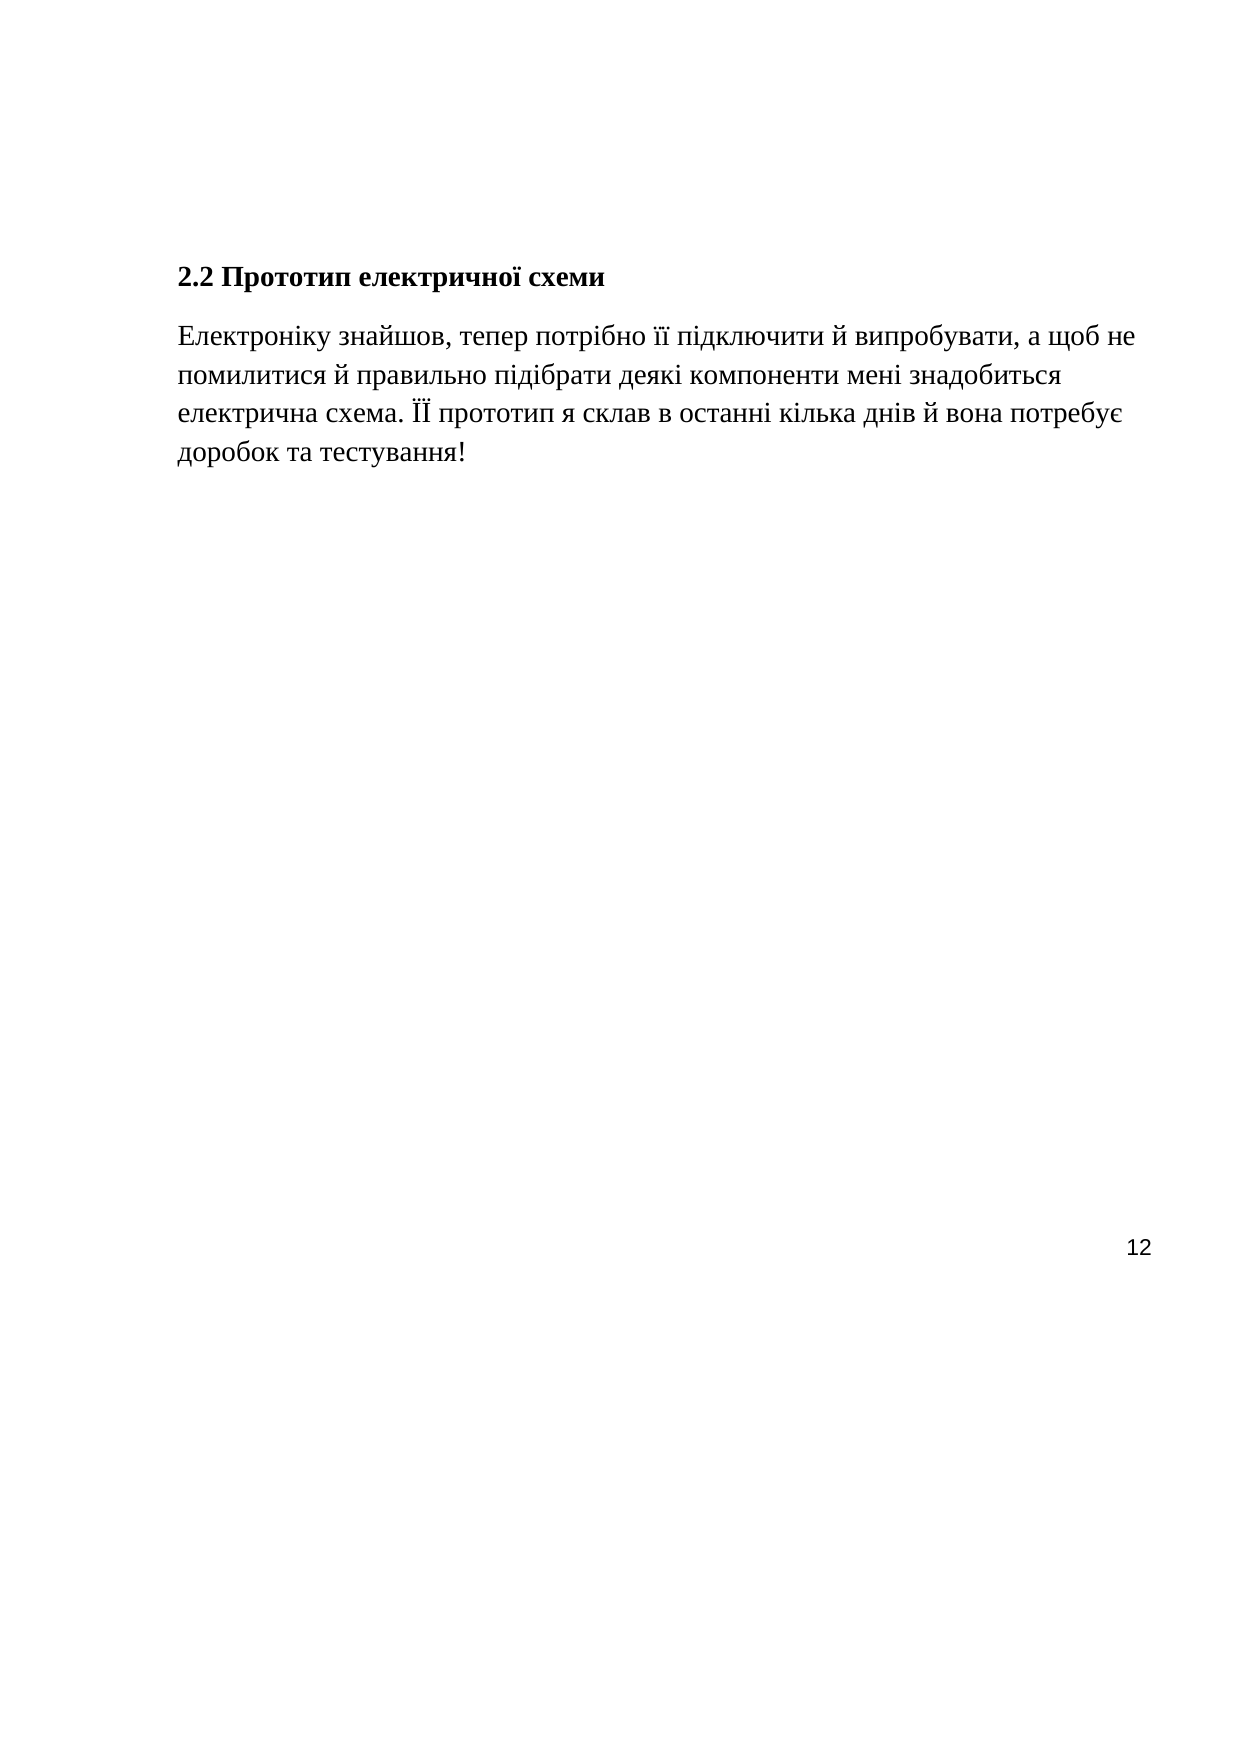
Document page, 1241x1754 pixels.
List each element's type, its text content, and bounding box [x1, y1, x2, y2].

text Електроніку знайшов, тепер потрібно її підключити й випробувати, а щоб не помилитися й правильно підібрати деякі компоненти мені знадобиться електрична схема. ЇЇ прототип я склав в останні кілька днів й вона потребує доробок та тестування! [177, 318, 1152, 468]
text 2.2 Прототип електричної схеми [177, 259, 1152, 293]
